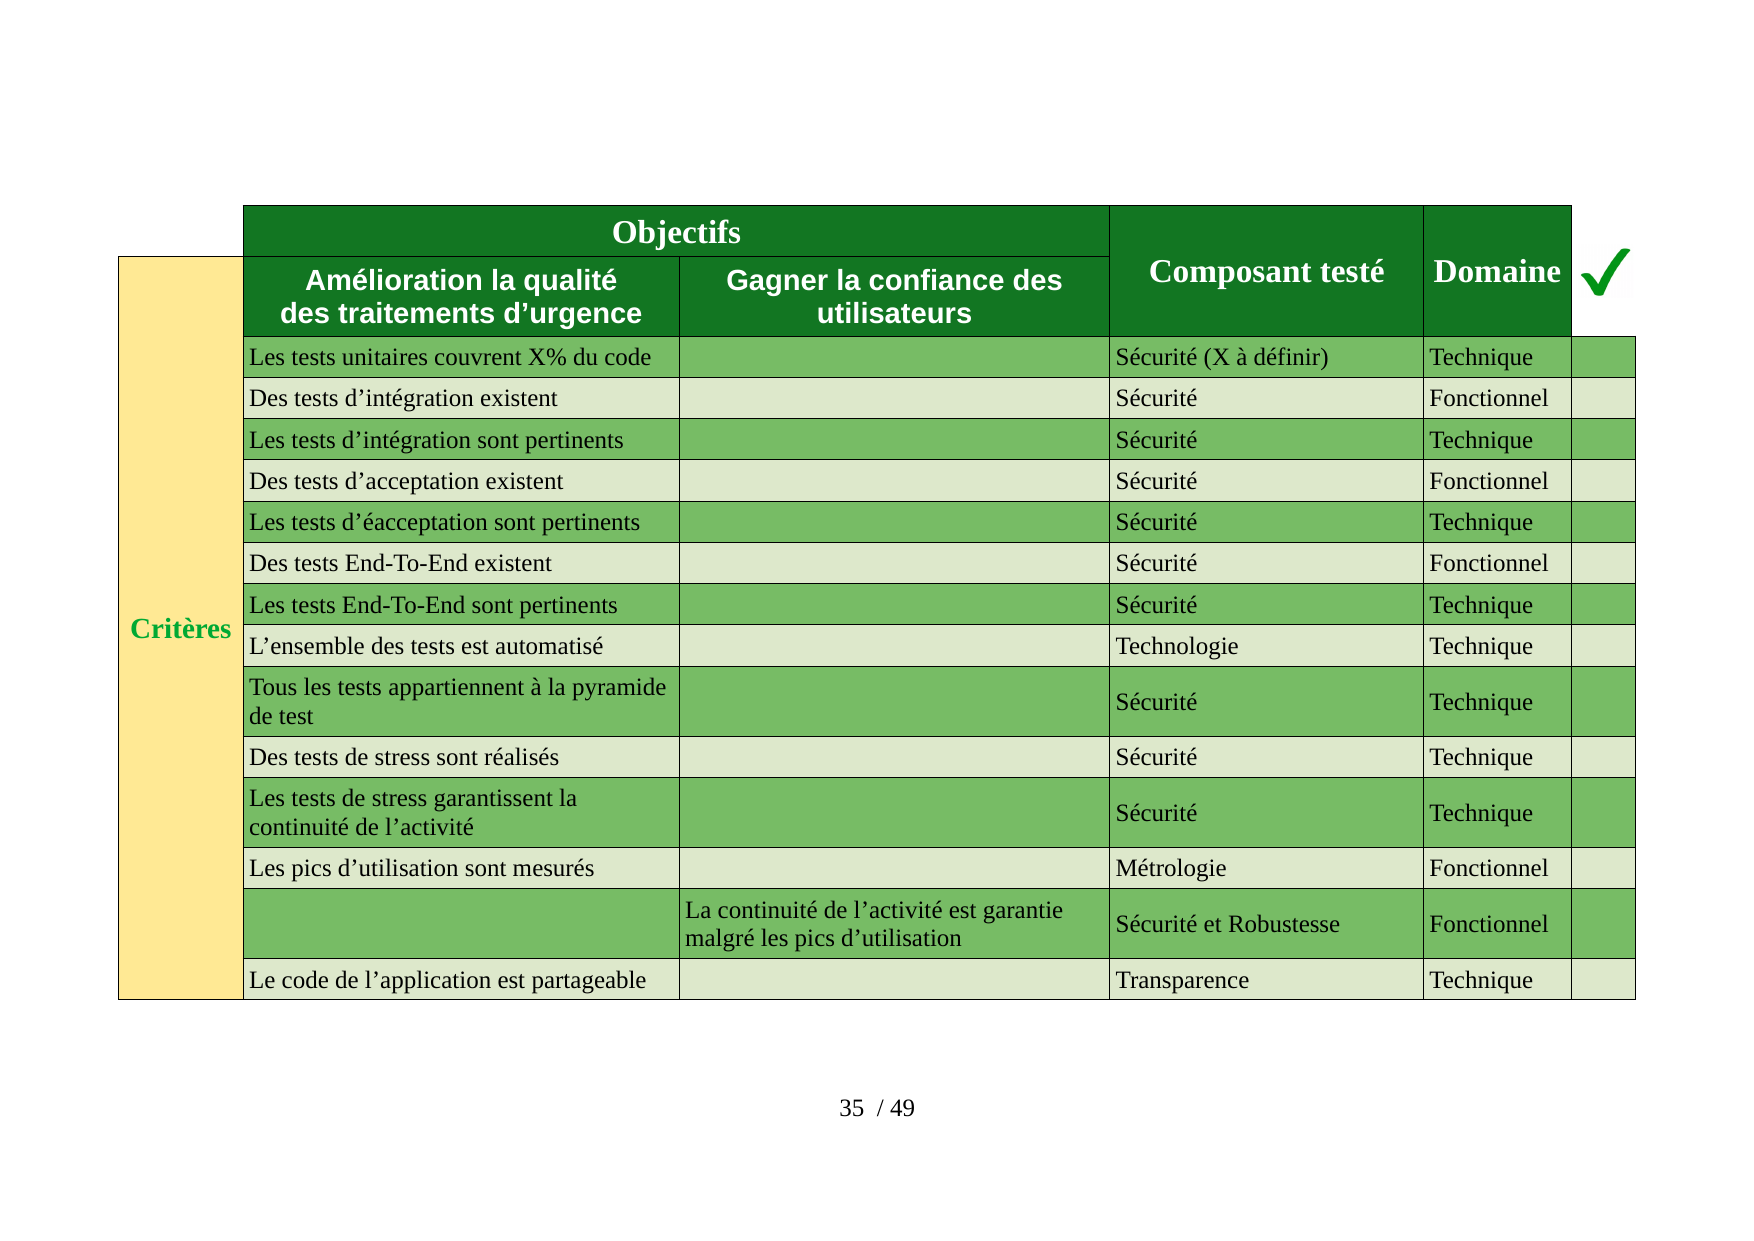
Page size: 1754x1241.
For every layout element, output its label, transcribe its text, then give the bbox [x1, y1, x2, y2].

table_cell [680, 959, 1109, 999]
table_cell Les tests d’intégration sont pertinents [244, 419, 679, 459]
table_cell [1572, 959, 1635, 999]
table_cell Technique [1424, 337, 1571, 377]
table_cell Métrologie [1110, 848, 1423, 888]
table_cell Sécurité [1110, 667, 1423, 736]
table_cell Les tests d’éacceptation sont pertinents [244, 502, 679, 542]
table_cell Des tests End-To-End existent [244, 543, 679, 583]
table_cell [680, 667, 1109, 736]
table_cell Critères [119, 257, 243, 999]
table_cell La continuité de l’activité est garantie malgré les pics d’utilisation [680, 889, 1109, 958]
table_cell Technique [1424, 667, 1571, 736]
table_cell Sécurité [1110, 419, 1423, 459]
table_cell [680, 378, 1109, 418]
table_cell [680, 584, 1109, 624]
table_cell Sécurité (X à définir) [1110, 337, 1423, 377]
table_cell [1572, 502, 1635, 542]
table_cell Des tests d’acceptation existent [244, 460, 679, 501]
picture [1576, 244, 1634, 298]
table_cell Technique [1424, 502, 1571, 542]
table_cell Sécurité [1110, 378, 1423, 418]
table_cell Sécurité et Robustesse [1110, 889, 1423, 958]
table_cell Sécurité [1110, 778, 1423, 847]
table_cell [1572, 419, 1635, 459]
table_cell [244, 889, 679, 958]
table_cell Sécurité [1110, 502, 1423, 542]
table_cell Des tests de stress sont réalisés [244, 737, 679, 777]
table_cell [680, 778, 1109, 847]
table_cell Fonctionnel [1424, 378, 1571, 418]
table_cell Tous les tests appartiennent à la pyramide de test [244, 667, 679, 736]
table_cell Fonctionnel [1424, 543, 1571, 583]
table_cell [680, 543, 1109, 583]
table_header Composant testé [1110, 206, 1423, 336]
table_cell [1572, 460, 1635, 501]
table_cell Les tests End-To-End sont pertinents [244, 584, 679, 624]
table_cell Les tests unitaires couvrent X% du code [244, 337, 679, 377]
table_cell [680, 737, 1109, 777]
table_cell Fonctionnel [1424, 889, 1571, 958]
table_cell [1572, 889, 1635, 958]
table_cell Fonctionnel [1424, 848, 1571, 888]
table_cell [680, 460, 1109, 501]
table_cell Technique [1424, 584, 1571, 624]
table_cell [680, 625, 1109, 666]
table_cell Technique [1424, 959, 1571, 999]
table_cell [1572, 848, 1635, 888]
table_cell Sécurité [1110, 543, 1423, 583]
table_cell [1572, 625, 1635, 666]
table_cell Des tests d’intégration existent [244, 378, 679, 418]
table_cell Technique [1424, 419, 1571, 459]
table_cell Sécurité [1110, 460, 1423, 501]
table_header Domaine [1424, 206, 1571, 336]
table_header [1572, 205, 1636, 336]
table_header [118, 205, 243, 256]
table_cell [1572, 584, 1635, 624]
table_cell Le code de l’application est partageable [244, 959, 679, 999]
table_cell [1572, 543, 1635, 583]
table_cell Fonctionnel [1424, 460, 1571, 501]
table_cell Technique [1424, 778, 1571, 847]
table_cell [680, 419, 1109, 459]
table_cell [680, 848, 1109, 888]
table_cell Transparence [1110, 959, 1423, 999]
table_cell [1572, 378, 1635, 418]
table_cell Les pics d’utilisation sont mesurés [244, 848, 679, 888]
table_cell Sécurité [1110, 737, 1423, 777]
table_cell [1572, 778, 1635, 847]
table_cell [1572, 737, 1635, 777]
table_cell Sécurité [1110, 584, 1423, 624]
table_cell Technique [1424, 737, 1571, 777]
table_cell L’ensemble des tests est automatisé [244, 625, 679, 666]
table_cell [1572, 337, 1635, 377]
table_cell [1572, 667, 1635, 736]
table_cell Amélioration la qualité des traitements d’urgence [244, 257, 679, 336]
table_cell [680, 502, 1109, 542]
table_header Objectifs [244, 206, 1109, 256]
table_cell Les tests de stress garantissent la continuité de l’activité [244, 778, 679, 847]
table_cell Technologie [1110, 625, 1423, 666]
table_cell Gagner la confiance des utilisateurs [680, 257, 1109, 336]
table_cell Technique [1424, 625, 1571, 666]
table_cell [680, 337, 1109, 377]
